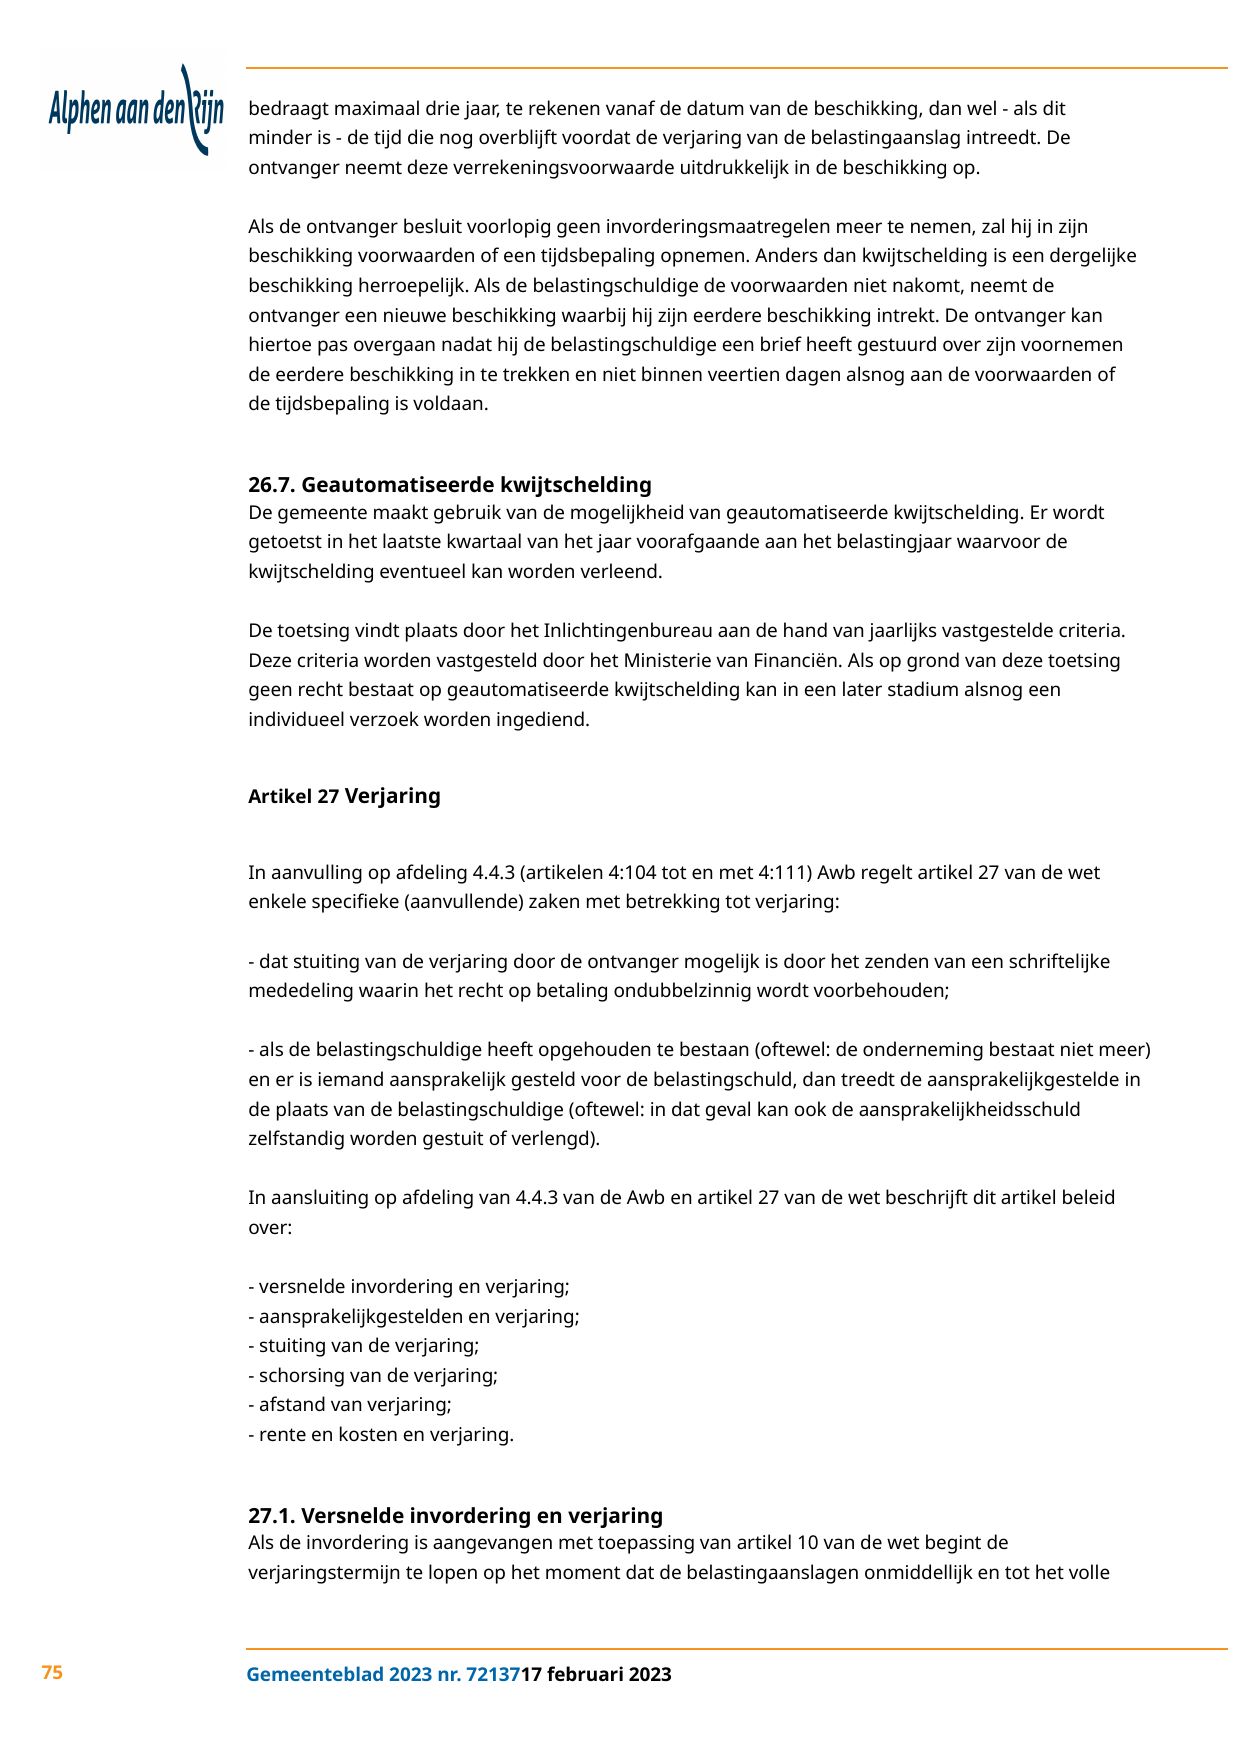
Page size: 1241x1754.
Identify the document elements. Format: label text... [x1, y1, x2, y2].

text - als de belastingschuldige heeft opgehouden te bestaan (oftewel: de onderneming bestaat niet meer) en er is iemand aansprakelijk gesteld voor de belastingschuld, dan treedt de aansprakelijkgestelde in de plaats van de belastingschuldige (oftewel: in dat geval kan ook de aansprakelijkheidsschuld zelfstandig worden gestuit of verlengd). [248, 1037, 1152, 1151]
text - versnelde invordering en verjaring; [248, 1273, 1152, 1299]
text beschikking herroepelijk. Als de belastingschuldige de voorwaarden niet nakomt, neemt de [248, 272, 1152, 298]
picture [41, 47, 231, 172]
text Deze criteria worden vastgesteld door het Ministerie van Financiën. Als op grond van deze toetsing [248, 647, 1152, 673]
text In aansluiting op afdeling van 4.4.3 van de Awb en artikel 27 van de wet beschrijft dit artikel beleid over: [248, 1184, 1152, 1240]
text - rente en kosten en verjaring. [248, 1421, 1152, 1447]
text beschikking voorwaarden of een tijdsbepaling opnemen. Anders dan kwijtschelding is een dergelijke [248, 243, 1152, 268]
text individueel verzoek worden ingediend. [248, 706, 1152, 732]
text 26.7. Geautomatiseerde kwijtschelding [248, 471, 1152, 499]
text geen recht bestaat op geautomatiseerde kwijtschelding kan in een later stadium alsnog een [248, 677, 1152, 702]
text hiertoe pas overgaan nadat hij de belastingschuldige een brief heeft gestuurd over zijn voornemen [248, 331, 1152, 357]
text De toetsing vindt plaats door het Inlichtingenbureau aan de hand van jaarlijks vastgestelde criteria. [248, 617, 1152, 643]
text bedraagt maximaal drie jaar, te rekenen vanaf de datum van de beschikking, dan wel - als dit [248, 95, 1152, 121]
text ontvanger een nieuwe beschikking waarbij hij zijn eerdere beschikking intrekt. De ontvanger kan [248, 302, 1152, 328]
text 27.1. Versnelde invordering en verjaring [248, 1501, 1152, 1529]
text verjaringstermijn te lopen op het moment dat de belastingaanslagen onmiddellijk en tot het volle [248, 1559, 1152, 1585]
text - stuiting van de verjaring; [248, 1332, 1152, 1358]
text de eerdere beschikking in te trekken en niet binnen veertien dagen alsnog aan de voorwaarden of [248, 361, 1152, 387]
text - aansprakelijkgestelden en verjaring; [248, 1303, 1152, 1328]
text Als de invordering is aangevangen met toepassing van artikel 10 van de wet begint de [248, 1529, 1152, 1555]
text Als de ontvanger besluit voorlopig geen invorderingsmaatregelen meer te nemen, zal hij in zijn [248, 213, 1152, 239]
text ontvanger neemt deze verrekeningsvoorwaarde uitdrukkelijk in de beschikking op. [248, 154, 1152, 180]
text minder is - de tijd die nog overblijft voordat de verjaring van de belastingaanslag intreedt. De [248, 124, 1152, 150]
text de tijdsbepaling is voldaan. [248, 391, 1152, 416]
text In aanvulling op afdeling 4.4.3 (artikelen 4:104 tot en met 4:111) Awb regelt artikel 27 van de wet enkele specifieke (aanvullende) zaken met betrekking tot verjaring: [248, 859, 1152, 914]
text - afstand van verjaring; [248, 1392, 1152, 1417]
text - dat stuiting van de verjaring door de ontvanger mogelijk is door het zenden van een schriftelijke mededeling waarin het recht op betaling ondubbelzinnig wordt voorbehouden; [248, 948, 1152, 1003]
text Artikel 27 Verjaring [248, 781, 1152, 810]
text - schorsing van de verjaring; [248, 1362, 1152, 1388]
text De gemeente maakt gebruik van de mogelijkheid van geautomatiseerde kwijtschelding. Er wordt getoetst in het laatste kwartaal van het jaar voorafgaande aan het belastingjaar waarvoor de kwijtschelding eventueel kan worden verleend. [248, 499, 1152, 584]
